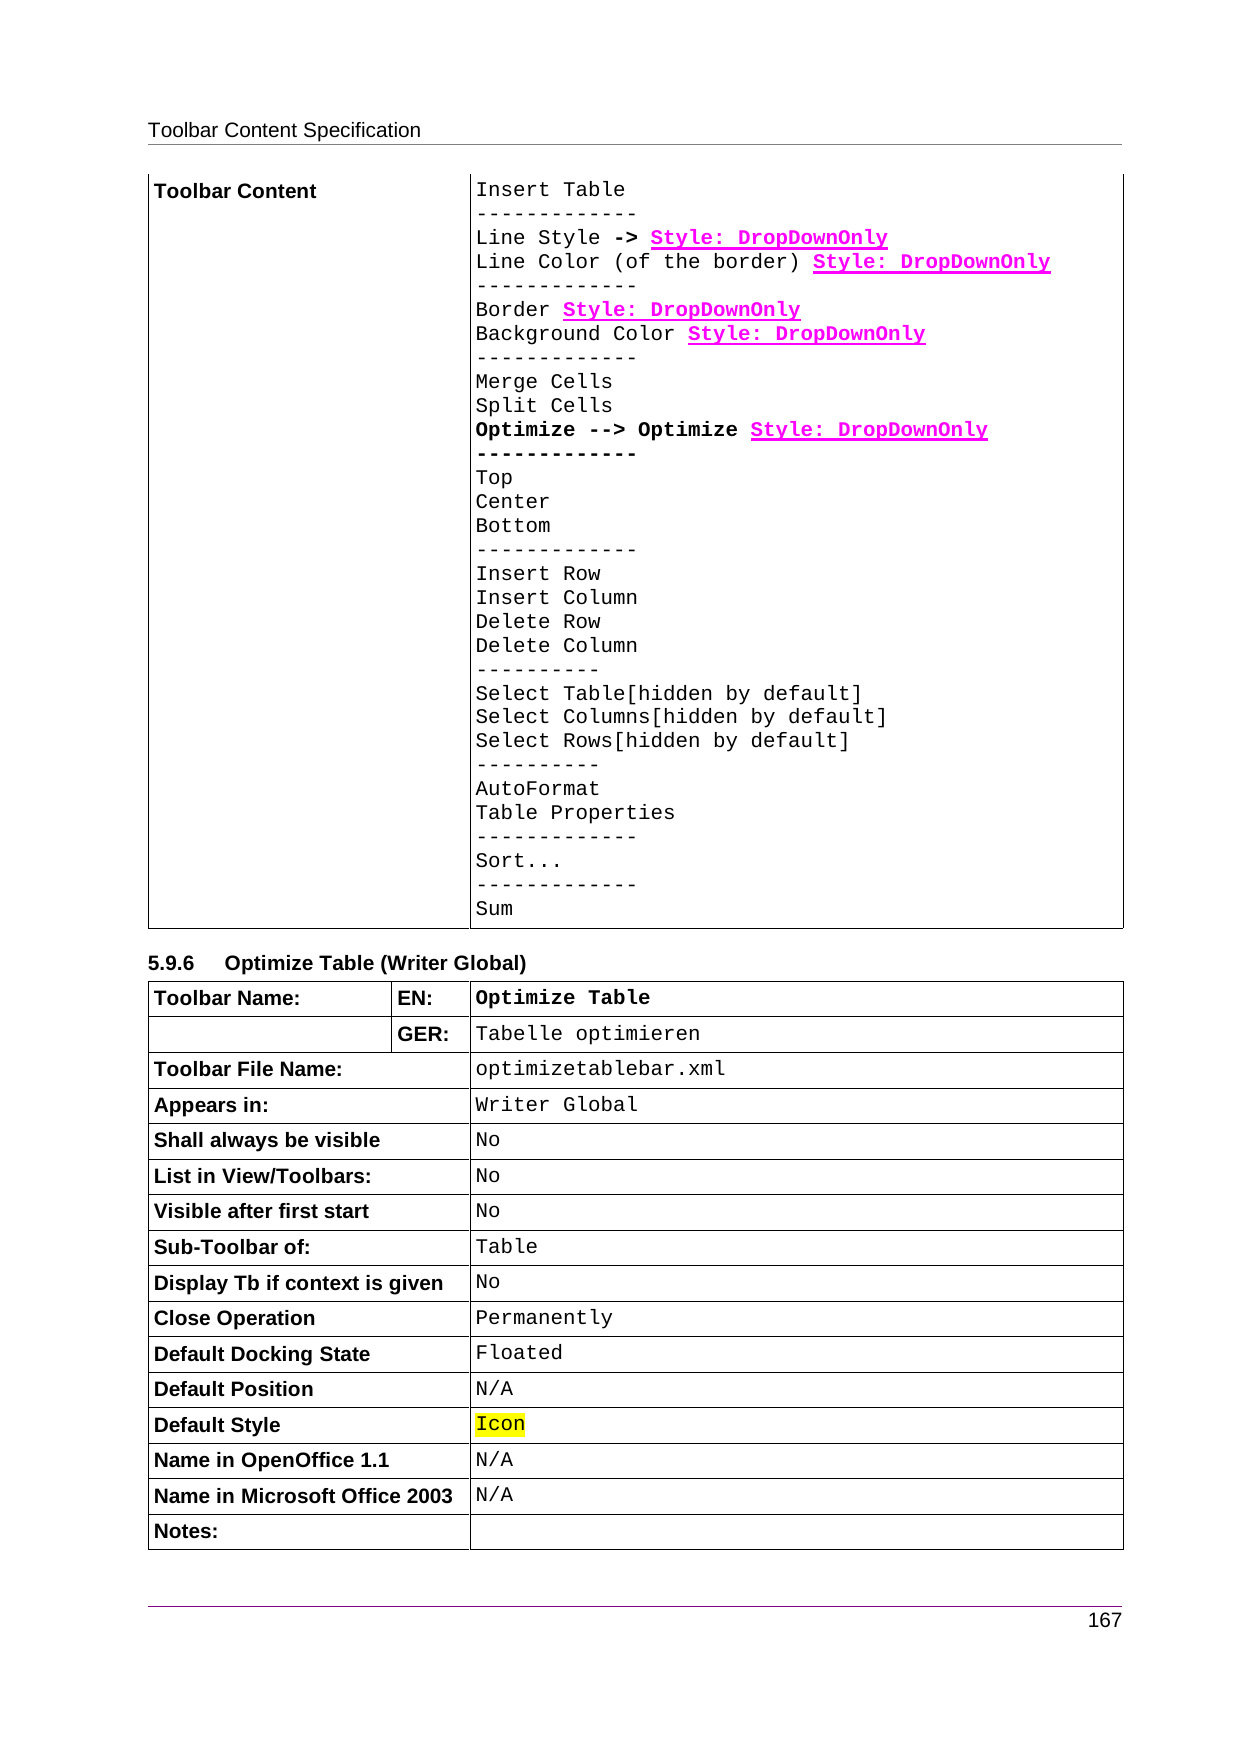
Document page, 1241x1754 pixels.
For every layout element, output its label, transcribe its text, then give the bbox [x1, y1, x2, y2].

table_cell Writer Global [471, 1089, 1123, 1123]
table_cell Shall always be visible [149, 1124, 469, 1159]
table_cell GER: [392, 1017, 469, 1052]
table_cell Appears in: [149, 1089, 469, 1123]
table_cell Permanently [471, 1302, 1123, 1336]
table_cell N/A [471, 1373, 1123, 1407]
table_cell Insert Table ------------- Line Style -> Style: DropDownOnly Line Color (of the border) Style: DropDownOnly ------------- Border Style: DropDownOnly Background Color Style: DropDownOnly ------------- Merge Cells Split Cells Optimize --> Optimize Style: DropDownOnly ------------- Top Center Bottom ------------- Insert Row Insert Column Delete Row Delete Column ---------- Select Table[hidden by default] Select Columns[hidden by default] Select Rows[hidden by default] ---------- AutoFormat Table Properties ------------- Sort... ------------- Sum [471, 174, 1123, 928]
table_cell N/A [471, 1444, 1123, 1478]
table_cell [149, 1017, 391, 1052]
subtitle Optimize Table (Writer Global) [148, 952, 1122, 975]
table_cell No [471, 1124, 1123, 1159]
table_header Toolbar Name: [149, 982, 391, 1016]
table_cell Display Tb if context is given [149, 1266, 469, 1301]
table_cell N/A [471, 1479, 1123, 1514]
table_cell No [471, 1266, 1123, 1301]
table_cell Name in OpenOffice 1.1 [149, 1444, 469, 1478]
table_cell Default Position [149, 1373, 469, 1407]
table_header Optimize Table [471, 982, 1123, 1016]
table_cell List in View/Toolbars: [149, 1160, 469, 1194]
table_header EN: [392, 982, 469, 1016]
table_cell Icon [471, 1408, 1123, 1443]
table_cell No [471, 1195, 1123, 1230]
table_cell Default Docking State [149, 1337, 469, 1372]
table_cell Tabelle optimieren [471, 1017, 1123, 1052]
table_cell Floated [471, 1337, 1123, 1372]
table_cell [471, 1515, 1123, 1549]
table_cell Sub-Toolbar of: [149, 1231, 469, 1265]
table_cell Close Operation [149, 1302, 469, 1336]
table_cell Toolbar Content [149, 174, 469, 928]
table_cell Notes: [149, 1515, 469, 1549]
table_cell Table [471, 1231, 1123, 1265]
table_cell Default Style [149, 1408, 469, 1443]
table_cell Name in Microsoft Office 2003 [149, 1479, 469, 1514]
table_cell optimizetablebar.xml [471, 1053, 1123, 1088]
table_cell No [471, 1160, 1123, 1194]
table_cell Visible after first start [149, 1195, 469, 1230]
table_cell Toolbar File Name: [149, 1053, 469, 1088]
